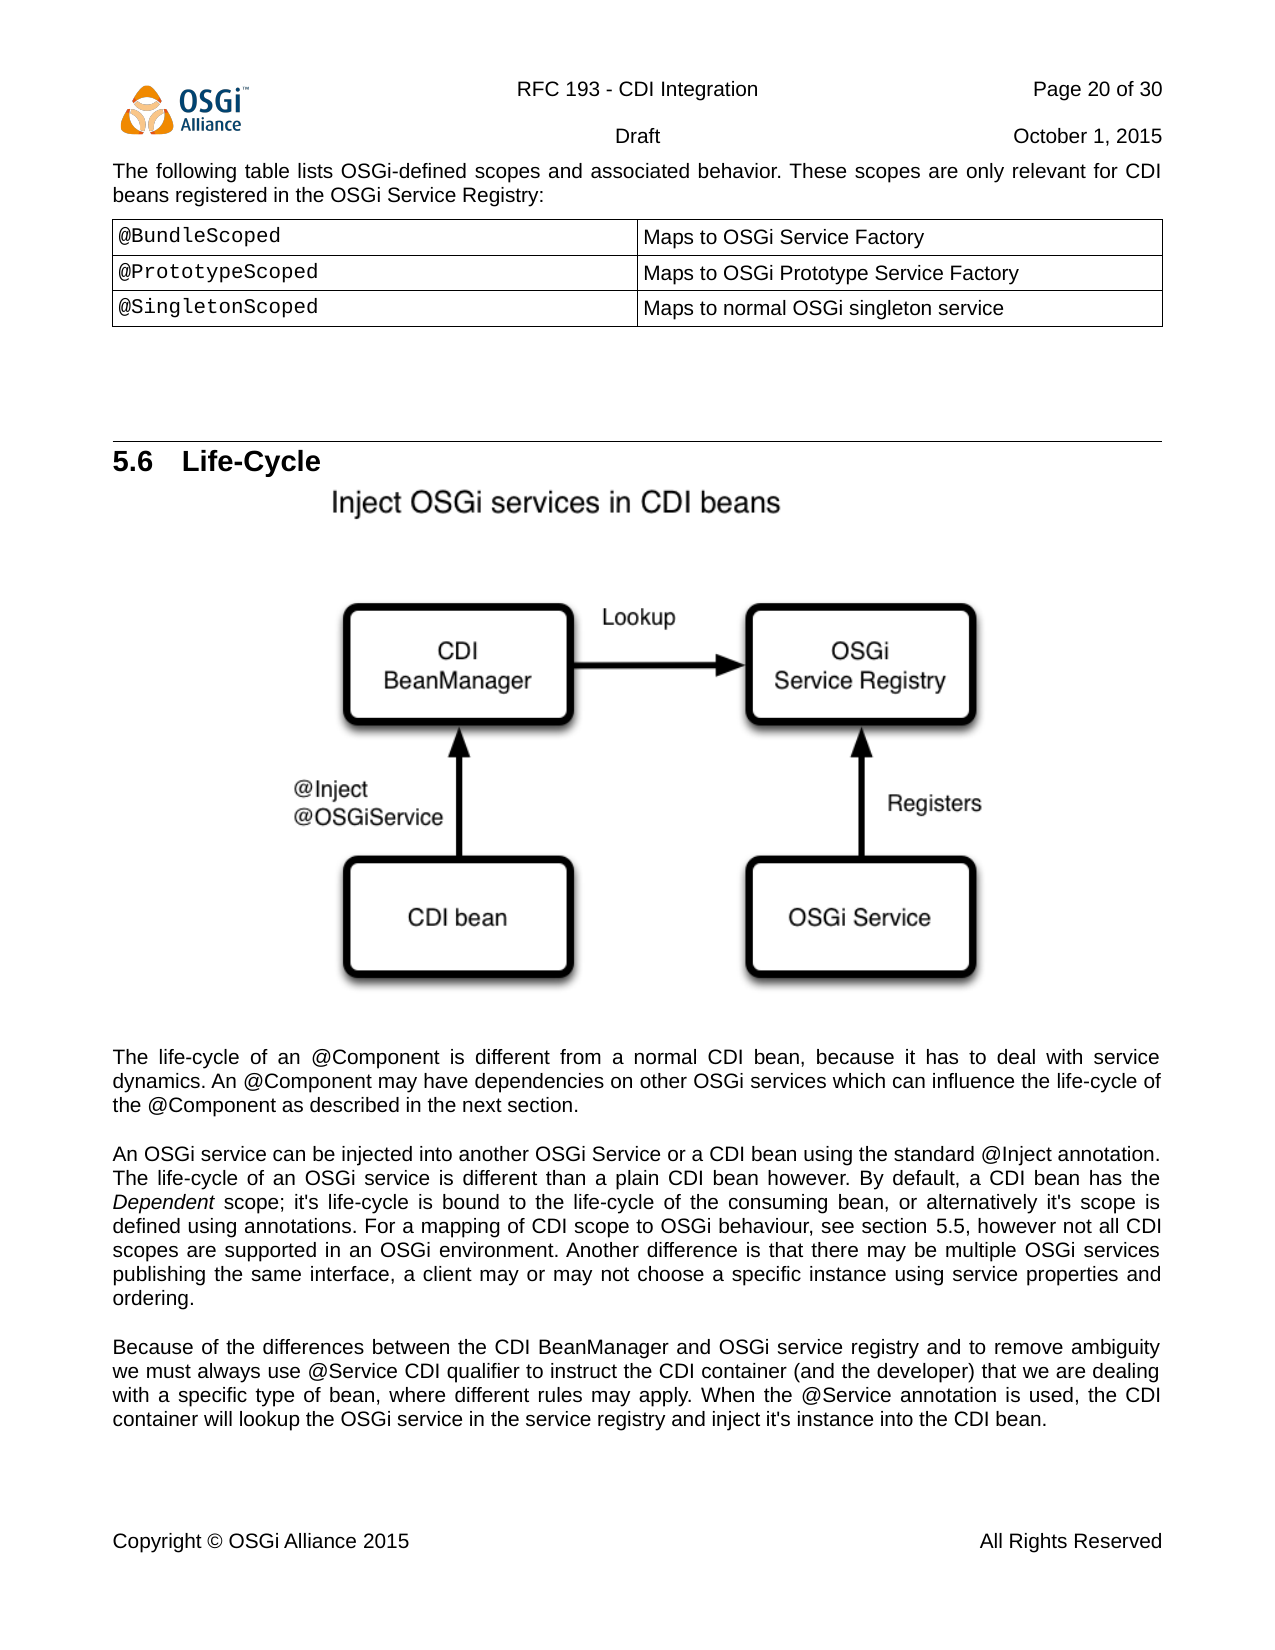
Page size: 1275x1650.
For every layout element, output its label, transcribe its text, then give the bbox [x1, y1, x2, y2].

table_header Maps to OSGi Service Factory [638, 220, 1162, 255]
picture [286, 477, 989, 996]
text Because of the differences between the CDI BeanManager and OSGi service registry and to remove ambiguity we must always use @Service CDI qualifier to instruct the CDI container (and the developer) that we are dealing with a specific type of bean, where different rules may apply. When the @Service annotation is used, the CDI container will lookup the OSGi service in the service registry and inject it's instance into the CDI bean. [112, 1334, 1162, 1430]
subtitle Life-Cycle [112, 442, 1162, 477]
text An OSGi service can be injected into another OSGi Service or a CDI bean using the standard @Inject annotation. The life-cycle of an OSGi service is different than a plain CDI bean however. By default, a CDI bean has the Dependent scope; it's life-cycle is bound to the life-cycle of the consuming bean, or alternatively it's scope is defined using annotations. For a mapping of CDI scope to OSGi behaviour, see section 5.5, however not all CDI scopes are supported in an OSGi environment. Another difference is that there may be multiple OSGi services publishing the same interface, a client may or may not choose a specific instance using service properties and ordering. [112, 1142, 1162, 1309]
text The life-cycle of an @Component is different from a normal CDI bean, because it has to deal with service dynamics. An @Component may have dependencies on other OSGi services which can influence the life-cycle of the @Component as described in the next section. [112, 1045, 1162, 1117]
table_cell @SingletonScoped [113, 291, 637, 326]
table_cell Maps to OSGi Prototype Service Factory [638, 256, 1162, 290]
picture [113, 78, 257, 142]
text The following table lists OSGi-defined scopes and associated behavior. These scopes are only relevant for CDI beans registered in the OSGi Service Registry: [112, 159, 1162, 207]
table_cell Maps to normal OSGi singleton service [638, 291, 1162, 326]
table_header @BundleScoped [113, 220, 637, 255]
table_cell @PrototypeScoped [113, 256, 637, 290]
